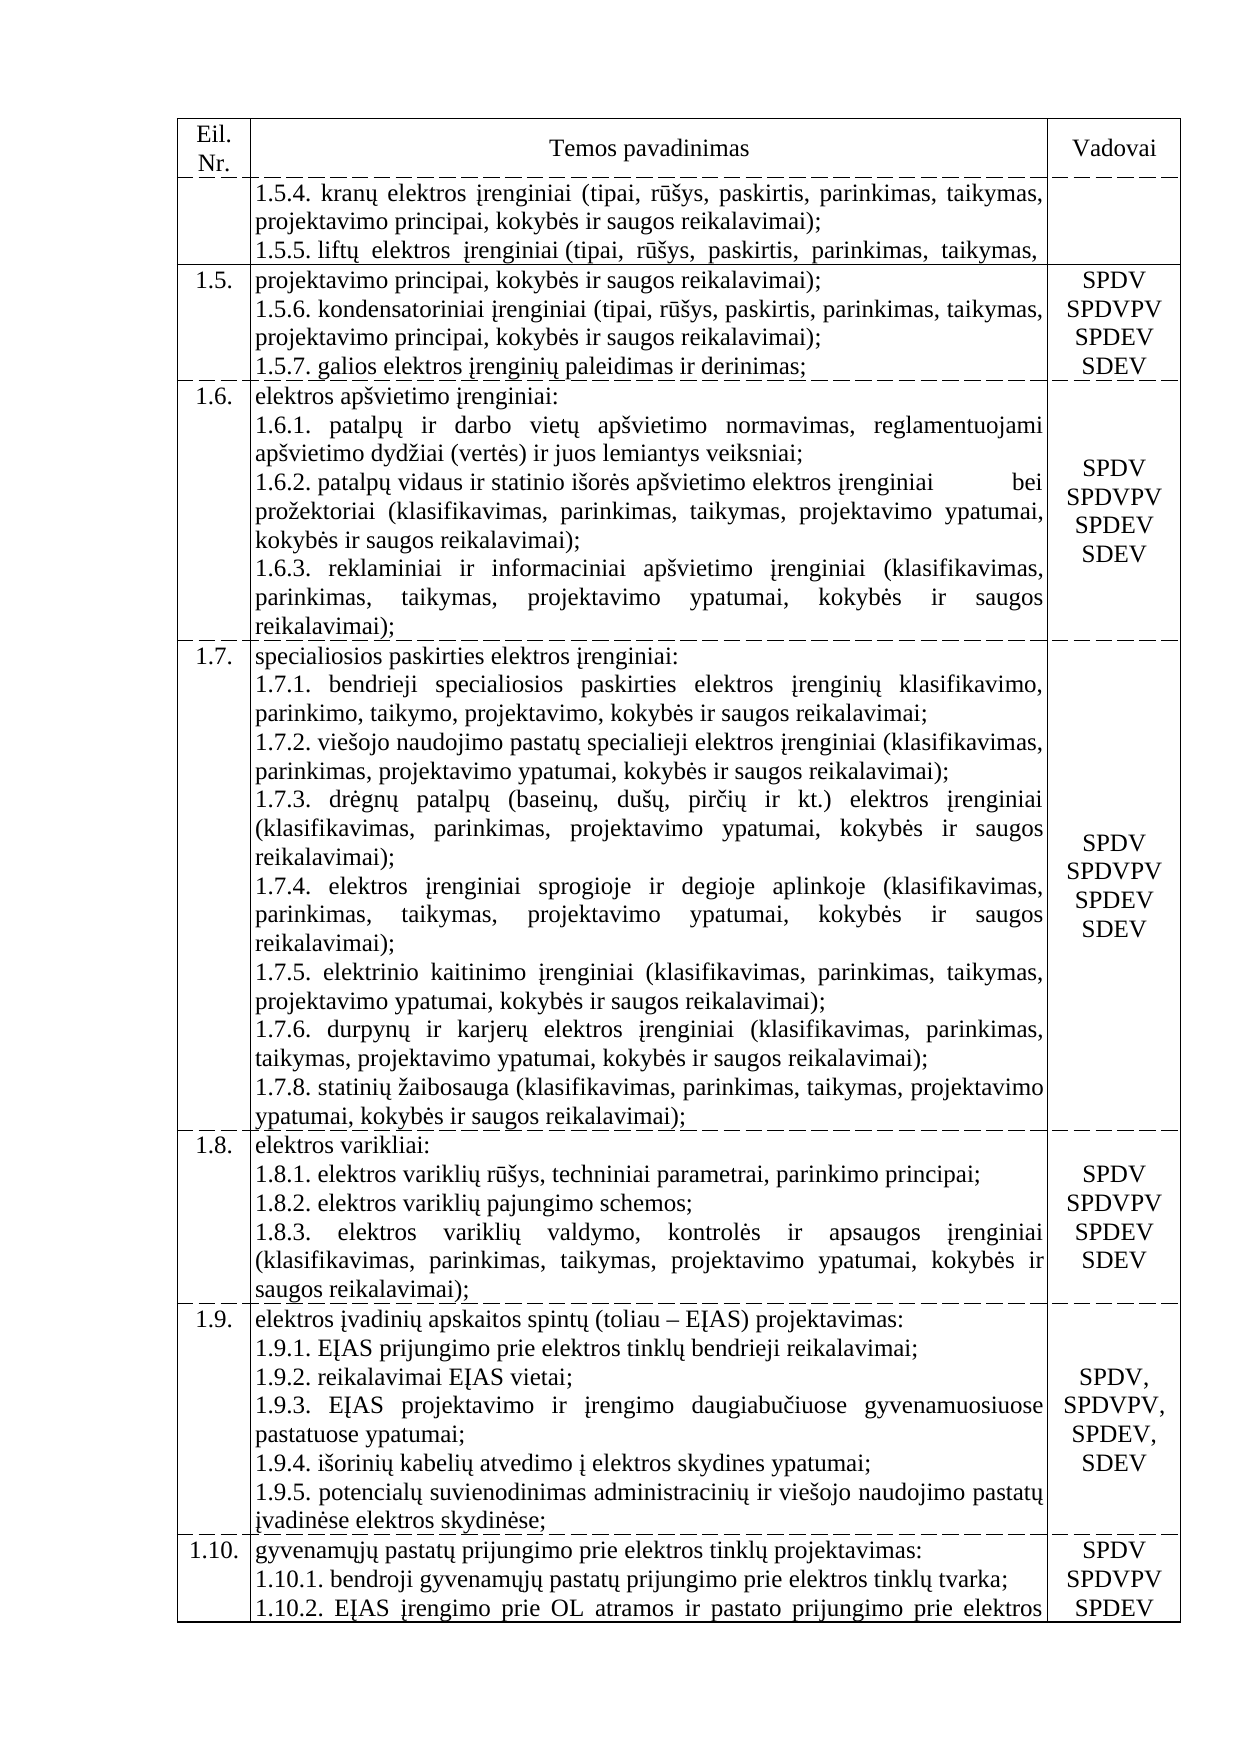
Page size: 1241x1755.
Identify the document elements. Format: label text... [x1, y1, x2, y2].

table_cell SPDV SPDVPV SPDEV SDEV [1048, 265, 1180, 380]
table_cell [178, 177, 250, 264]
table_cell SPDV, SPDVPV, SPDEV, SDEV [1048, 1303, 1180, 1534]
table_cell 1.7. [178, 640, 250, 1129]
table_cell gyvenamųjų pastatų prijungimo prie elektros tinklų projektavimas: 1.10.1. bendroji gyvenamųjų pastatų prijungimo prie elektros tinklų tvarka; 1.10.2. EĮAS įrengimo prie OL atramos ir pastato prijungimo prie elektros [251, 1534, 1047, 1621]
table_cell 1.5. [178, 265, 250, 380]
table_cell SPDV SPDVPV SPDEV SDEV [1048, 1130, 1180, 1303]
table_cell 1.5.4. kranų elektros įrenginiai (tipai, rūšys, paskirtis, parinkimas, taikymas, projektavimo principai, kokybės ir saugos reikalavimai); 1.5.5. liftų elektros įrenginiai (tipai, rūšys, paskirtis, parinkimas, taikymas, [251, 177, 1047, 264]
table_cell 1.9. [178, 1303, 250, 1534]
table_cell elektros apšvietimo įrenginiai: 1.6.1. patalpų ir darbo vietų apšvietimo normavimas, reglamentuojami apšvietimo dydžiai (vertės) ir juos lemiantys veiksniai; 1.6.2. patalpų vidaus ir statinio išorės apšvietimo elektros įrenginiai bei prožektoriai (klasifikavimas, parinkimas, taikymas, projektavimo ypatumai, kokybės ir saugos reikalavimai); 1.6.3. reklaminiai ir informaciniai apšvietimo įrenginiai (klasifikavimas, parinkimas, taikymas, projektavimo ypatumai, kokybės ir saugos reikalavimai); [251, 380, 1047, 640]
table_cell elektros varikliai: 1.8.1. elektros variklių rūšys, techniniai parametrai, parinkimo principai; 1.8.2. elektros variklių pajungimo schemos; 1.8.3. elektros variklių valdymo, kontrolės ir apsaugos įrenginiai (klasifikavimas, parinkimas, taikymas, projektavimo ypatumai, kokybės ir saugos reikalavimai); [251, 1130, 1047, 1303]
table_header Vadovai [1048, 119, 1180, 177]
table_cell 1.6. [178, 380, 250, 640]
table_cell projektavimo principai, kokybės ir saugos reikalavimai); 1.5.6. kondensatoriniai įrenginiai (tipai, rūšys, paskirtis, parinkimas, taikymas, projektavimo principai, kokybės ir saugos reikalavimai); 1.5.7. galios elektros įrenginių paleidimas ir derinimas; [251, 265, 1047, 380]
table_cell SPDV SPDVPV SPDEV SDEV [1048, 640, 1180, 1129]
table_cell SPDV SPDVPV SPDEV [1048, 1534, 1180, 1621]
table_cell 1.10. [178, 1534, 250, 1621]
table_cell [1048, 177, 1180, 264]
table_cell specialiosios paskirties elektros įrenginiai: 1.7.1. bendrieji specialiosios paskirties elektros įrenginių klasifikavimo, parinkimo, taikymo, projektavimo, kokybės ir saugos reikalavimai; 1.7.2. viešojo naudojimo pastatų specialieji elektros įrenginiai (klasifikavimas, parinkimas, projektavimo ypatumai, kokybės ir saugos reikalavimai); 1.7.3. drėgnų patalpų (baseinų, dušų, pirčių ir kt.) elektros įrenginiai (klasifikavimas, parinkimas, projektavimo ypatumai, kokybės ir saugos reikalavimai); 1.7.4. elektros įrenginiai sprogioje ir degioje aplinkoje (klasifikavimas, parinkimas, taikymas, projektavimo ypatumai, kokybės ir saugos reikalavimai); 1.7.5. elektrinio kaitinimo įrenginiai (klasifikavimas, parinkimas, taikymas, projektavimo ypatumai, kokybės ir saugos reikalavimai); 1.7.6. durpynų ir karjerų elektros įrenginiai (klasifikavimas, parinkimas, taikymas, projektavimo ypatumai, kokybės ir saugos reikalavimai); 1.7.8. statinių žaibosauga (klasifikavimas, parinkimas, taikymas, projektavimo ypatumai, kokybės ir saugos reikalavimai); [251, 640, 1047, 1129]
table_cell elektros įvadinių apskaitos spintų (toliau – EĮAS) projektavimas: 1.9.1. EĮAS prijungimo prie elektros tinklų bendrieji reikalavimai; 1.9.2. reikalavimai EĮAS vietai; 1.9.3. EĮAS projektavimo ir įrengimo daugiabučiuose gyvenamuosiuose pastatuose ypatumai; 1.9.4. išorinių kabelių atvedimo į elektros skydines ypatumai; 1.9.5. potencialų suvienodinimas administracinių ir viešojo naudojimo pastatų įvadinėse elektros skydinėse; [251, 1303, 1047, 1534]
table_cell SPDV SPDVPV SPDEV SDEV [1048, 380, 1180, 640]
table_cell 1.8. [178, 1130, 250, 1303]
table_header Eil. Nr. [178, 119, 250, 177]
table_header Temos pavadinimas [251, 119, 1047, 177]
